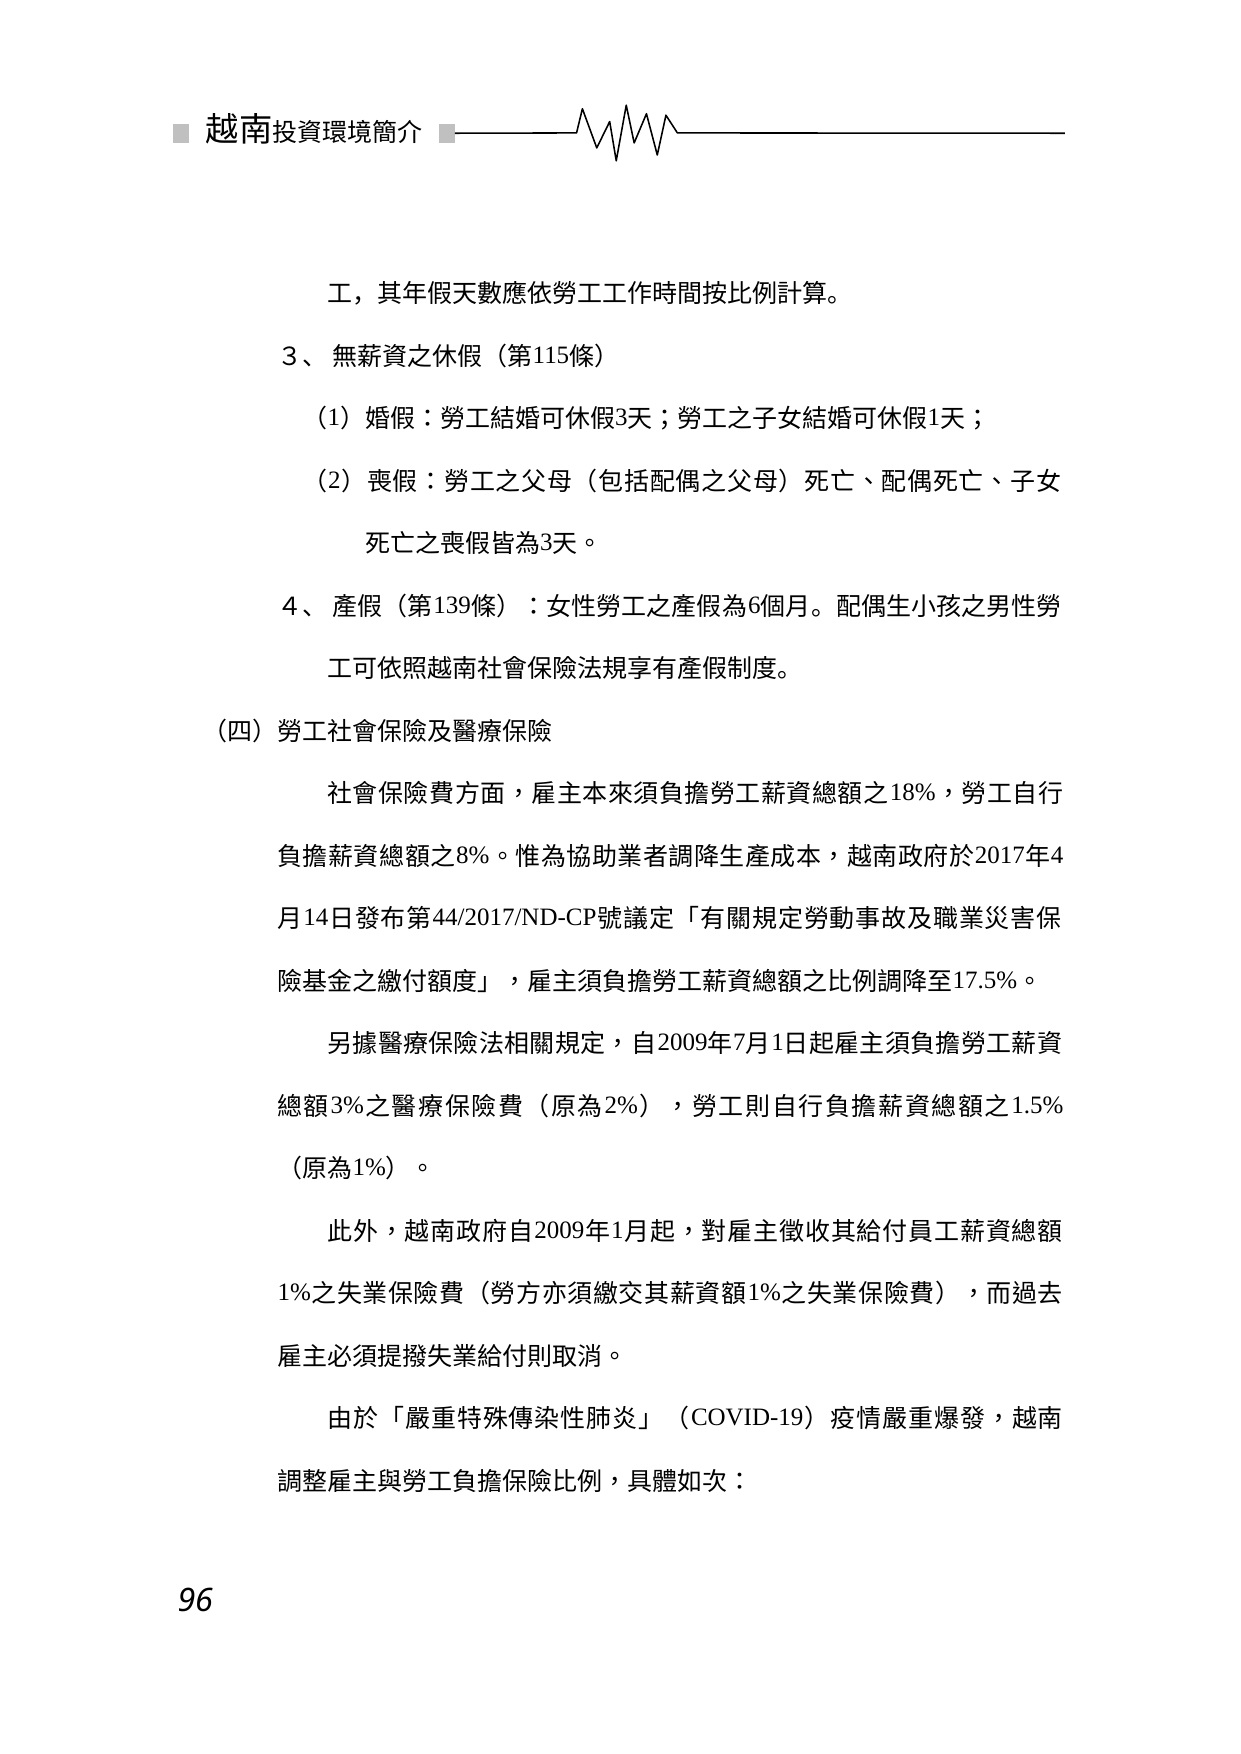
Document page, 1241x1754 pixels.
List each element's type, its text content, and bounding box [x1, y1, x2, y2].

text ４、 產假（第139條）：女性勞工之產假為6個月。配偶生小孩之男性勞工可依照越南社會保險法規享有產假制度。 [277, 563, 1063, 688]
text 此外，越南政府自2009年1月起，對雇主徵收其給付員工薪資總額1%之失業保險費（勞方亦須繳交其薪資額1%之失業保險費），而過去雇主必須提撥失業給付則取消。 [277, 1188, 1063, 1375]
text 另據醫療保險法相關規定，自2009年7月1日起雇主須負擔勞工薪資總額3%之醫療保險費（原為2%），勞工則自行負擔薪資總額之1.5%（原為1%）。 [277, 1000, 1063, 1188]
text （2）喪假：勞工之父母（包括配偶之父母）死亡、配偶死亡、子女死亡之喪假皆為3天。 [302, 438, 1063, 563]
text 由於「嚴重特殊傳染性肺炎」（COVID-19）疫情嚴重爆發，越南調整雇主與勞工負擔保險比例，具體如次： [277, 1375, 1063, 1500]
text 工，其年假天數應依勞工工作時間按比例計算。 [327, 250, 1063, 313]
text 社會保險費方面，雇主本來須負擔勞工薪資總額之18%，勞工自行負擔薪資總額之8%。惟為協助業者調降生產成本，越南政府於2017年4月14日發布第44/2017/ND-CP號議定「有關規定勞動事故及職業災害保險基金之繳付額度」，雇主須負擔勞工薪資總額之比例調降至17.5%。 [277, 750, 1063, 1000]
text （四）勞工社會保險及醫療保險 [202, 688, 1063, 750]
text （1）婚假：勞工結婚可休假3天；勞工之子女結婚可休假1天； [302, 375, 1063, 438]
text ３、 無薪資之休假（第115條） [277, 313, 1063, 375]
